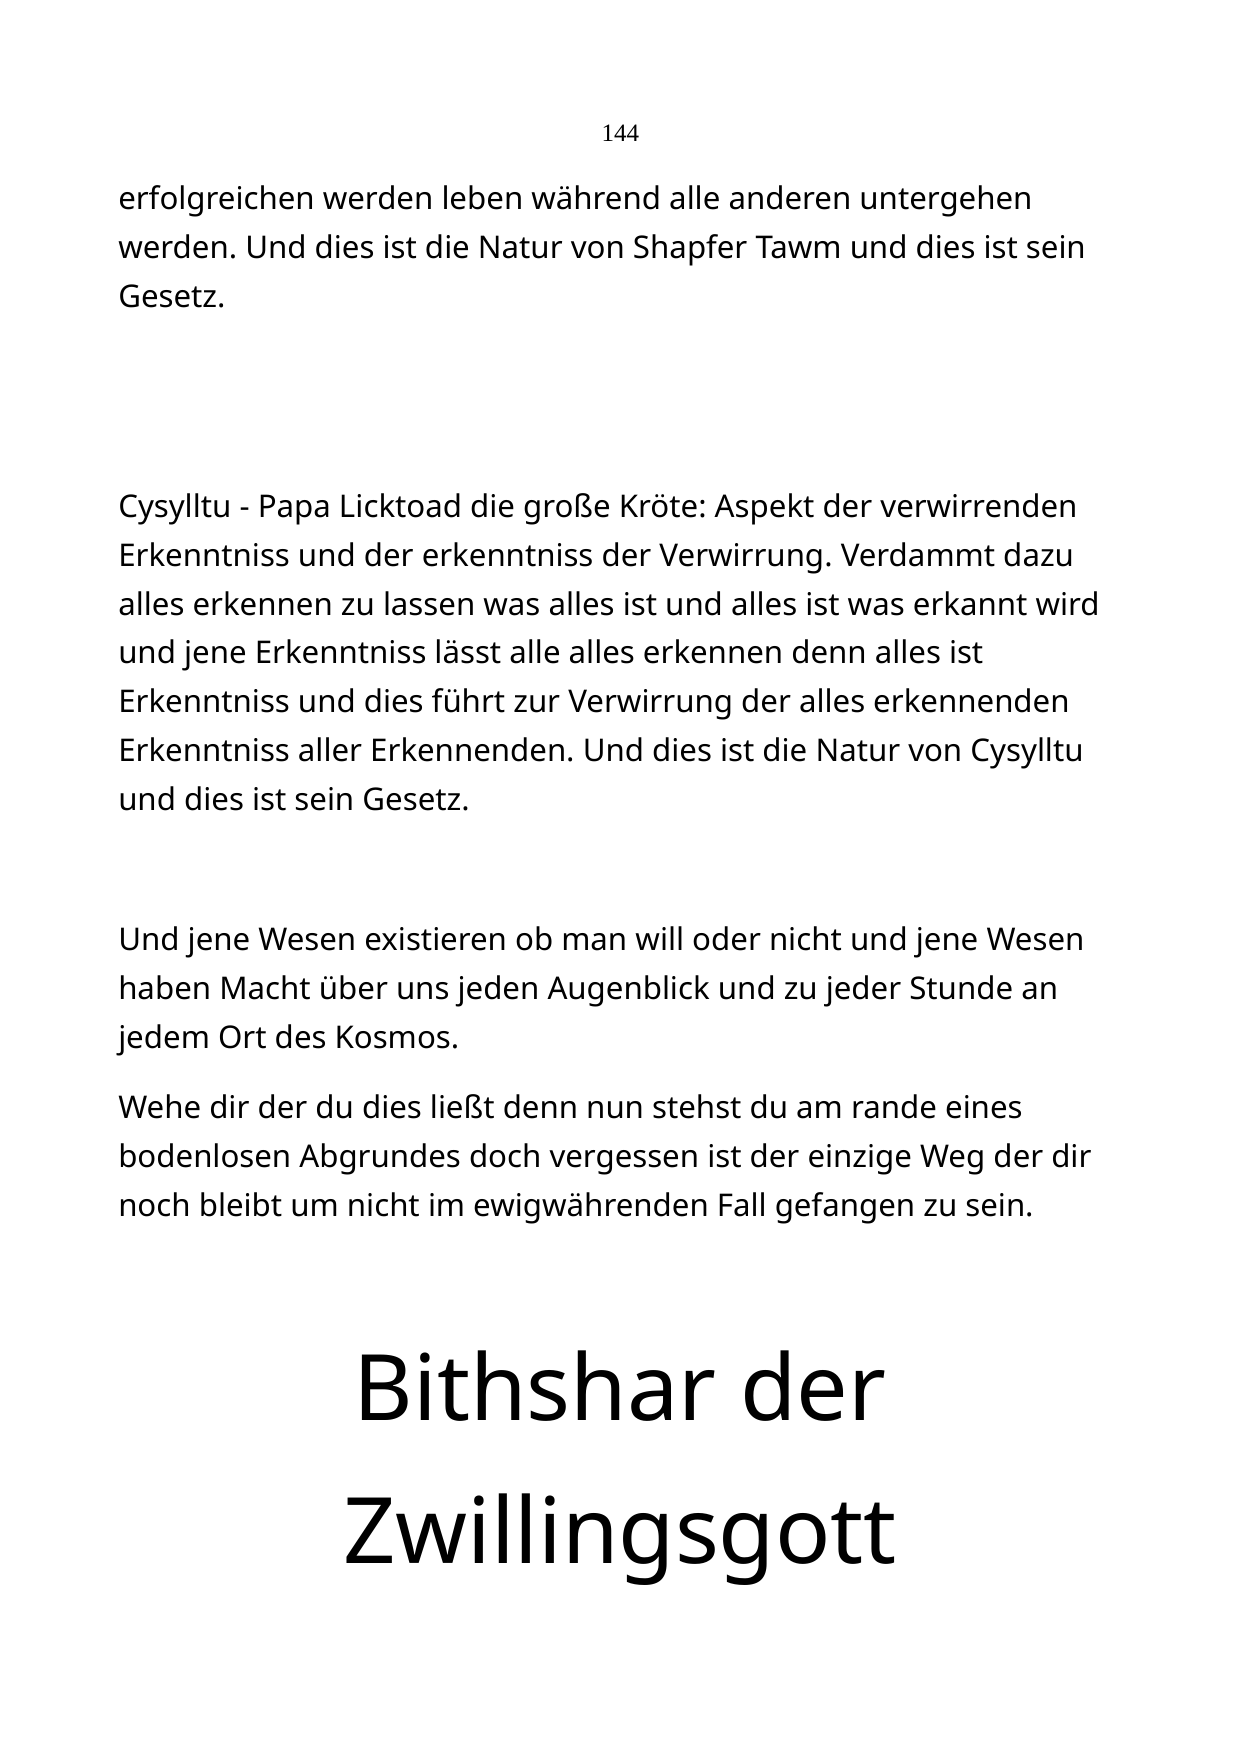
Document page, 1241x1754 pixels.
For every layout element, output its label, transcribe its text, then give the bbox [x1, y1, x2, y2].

text Und jene Wesen existieren ob man will oder nicht und jene Wesen haben Macht über uns jeden Augenblick und zu jeder Stunde an jedem Ort des Kosmos. [118, 917, 1122, 1057]
text Bithshar der Zwillingsgott [118, 1322, 1122, 1624]
text erfolgreichen werden leben während alle anderen untergehen werden. Und dies ist die Natur von Shapfer Tawm und dies ist sein Gesetz. [118, 176, 1122, 317]
text Cysylltu - Papa Licktoad die große Kröte: Aspekt der verwirrenden Erkenntniss und der erkenntniss der Verwirrung. Verdammt dazu alles erkennen zu lassen was alles ist und alles ist was erkannt wird und jene Erkenntniss lässt alle alles erkennen denn alles ist Erkenntniss und dies führt zur Verwirrung der alles erkennenden Erkenntniss aller Erkennenden. Und dies ist die Natur von Cysylltu und dies ist sein Gesetz. [118, 484, 1122, 820]
text Wehe dir der du dies ließt denn nun stehst du am rande eines bodenlosen Abgrundes doch vergessen ist der einzige Weg der dir noch bleibt um nicht im ewigwährenden Fall gefangen zu sein. [118, 1085, 1122, 1225]
